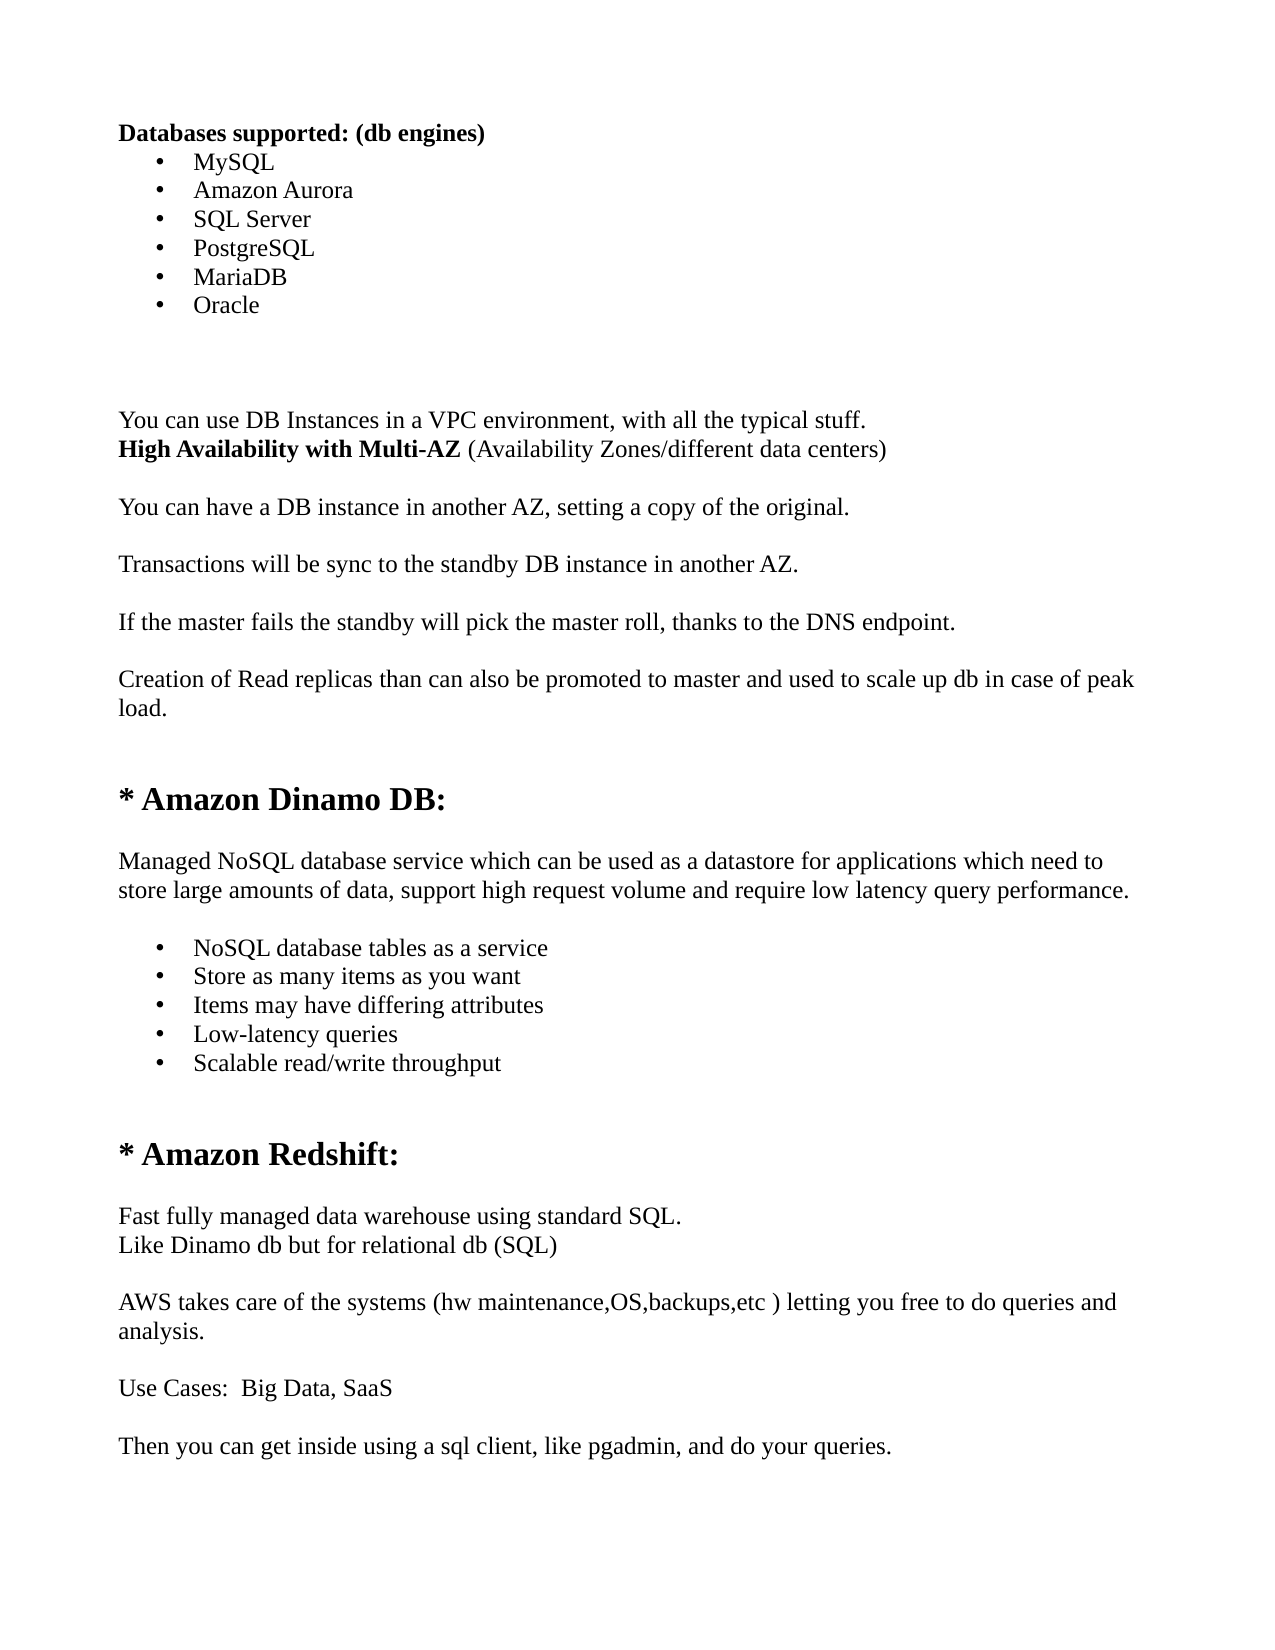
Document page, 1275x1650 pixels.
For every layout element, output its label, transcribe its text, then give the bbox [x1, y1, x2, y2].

text Managed NoSQL database service which can be used as a datastore for applications which need to store large amounts of data, support high request volume and require low latency query performance. [118, 846, 1157, 904]
text AWS takes care of the systems (hw maintenance,OS,backups,etc ) letting you free to do queries and analysis. [118, 1287, 1157, 1345]
text If the master fails the standby will pick the master roll, thanks to the DNS endpoint. [118, 607, 1157, 636]
list PostgreSQL [156, 233, 1157, 262]
text Like Dinamo db but for relational db (SQL) [118, 1230, 1157, 1258]
text You can have a DB instance in another AZ, setting a copy of the original. [118, 492, 1157, 521]
list NoSQL database tables as a service [156, 933, 1157, 961]
text Then you can get inside using a sql client, like pgadmin, and do your queries. [118, 1431, 1157, 1460]
text Use Cases: Big Data, SaaS [118, 1373, 1157, 1402]
text Databases supported: (db engines) [118, 118, 1157, 147]
text High Availability with Multi-AZ (Availability Zones/different data centers) [118, 434, 1157, 463]
list Oracle [156, 291, 1157, 319]
list Low-latency queries [156, 1019, 1157, 1048]
text Creation of Read replicas than can also be promoted to master and used to scale up db in case of peak load. [118, 664, 1157, 722]
text Transactions will be sync to the standby DB instance in another AZ. [118, 549, 1157, 578]
list Scalable read/write throughput [156, 1048, 1157, 1076]
list SQL Server [156, 204, 1157, 233]
list Amazon Aurora [156, 176, 1157, 204]
text You can use DB Instances in a VPC environment, with all the typical stuff. [118, 406, 1157, 434]
list Store as many items as you want [156, 961, 1157, 990]
text * Amazon Redshift: [118, 1134, 1157, 1172]
list MariaDB [156, 262, 1157, 291]
text * Amazon Dinamo DB: [118, 779, 1157, 818]
list MySQL [156, 147, 1157, 176]
list Items may have differing attributes [156, 990, 1157, 1019]
text Fast fully managed data warehouse using standard SQL. [118, 1201, 1157, 1230]
